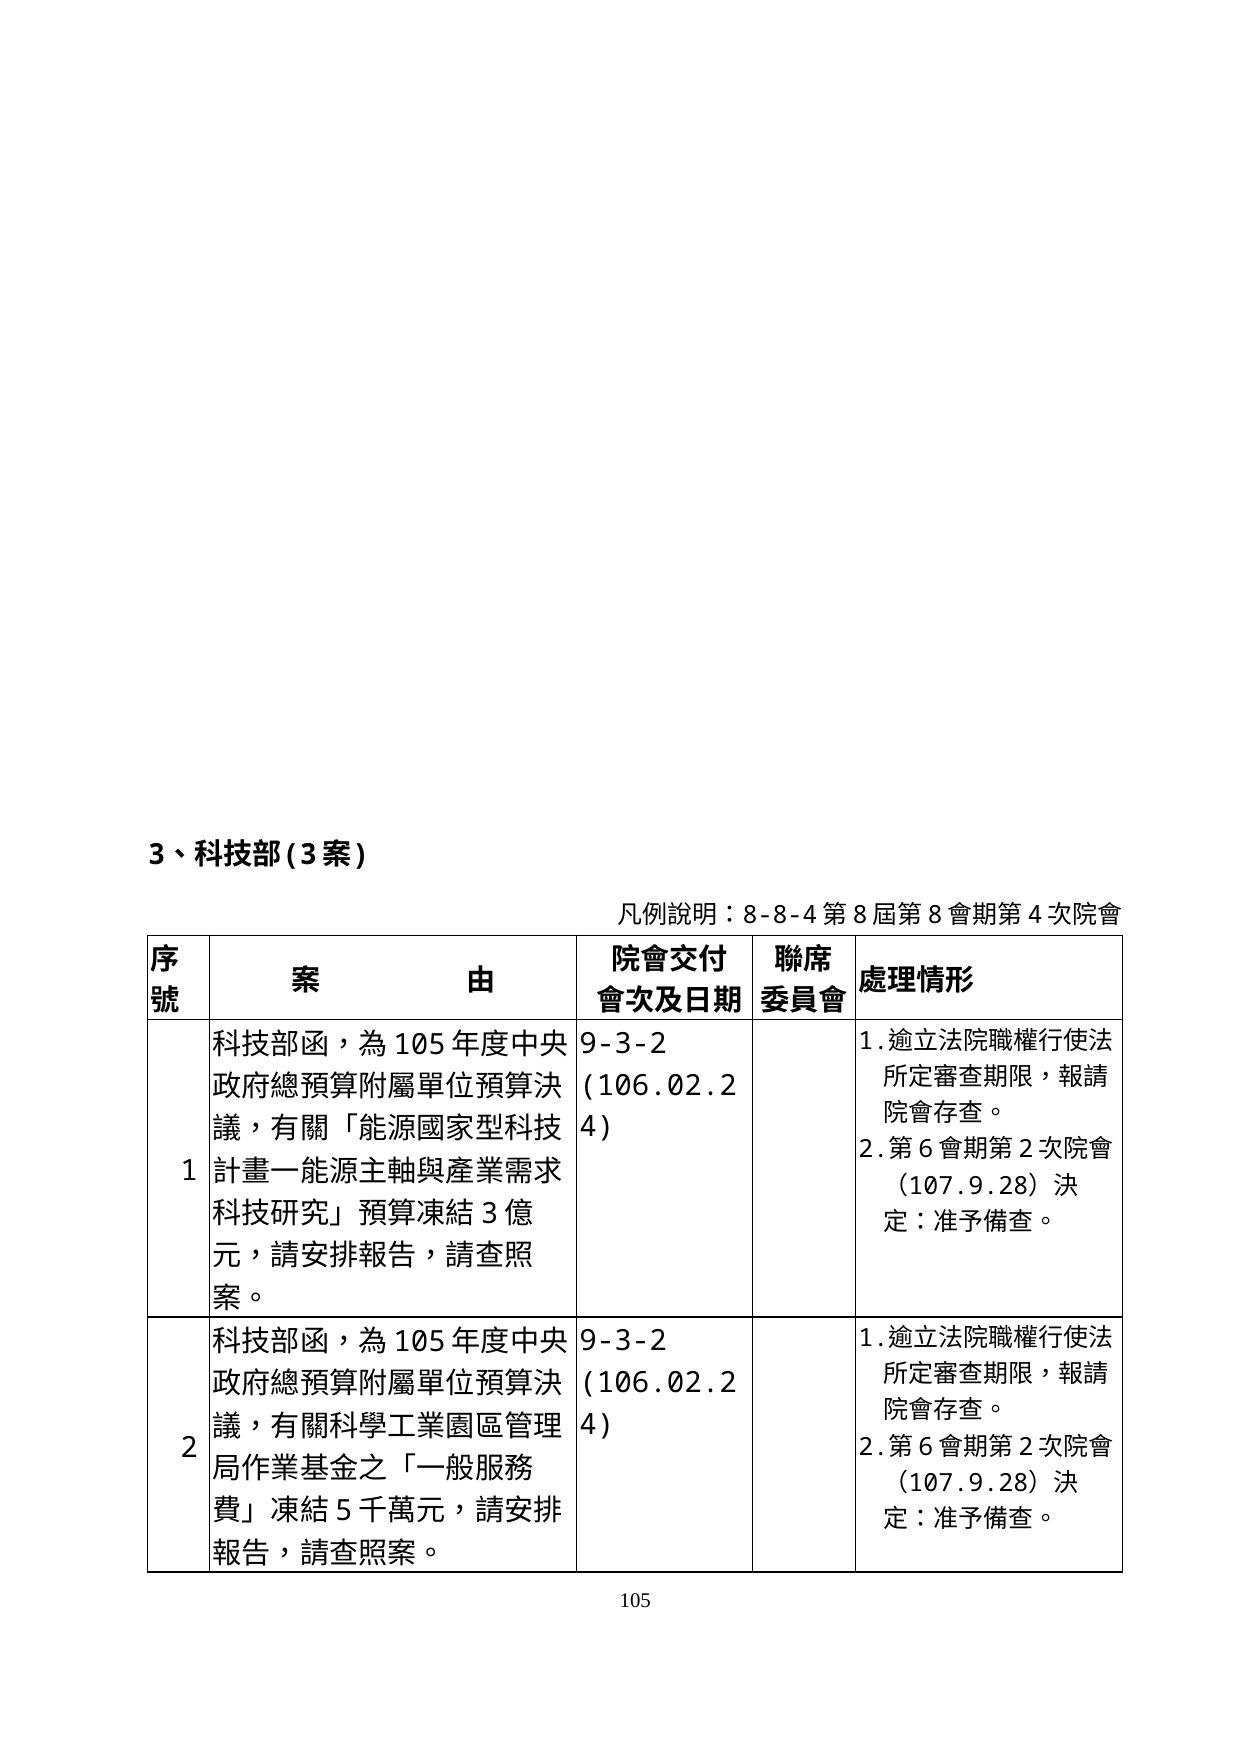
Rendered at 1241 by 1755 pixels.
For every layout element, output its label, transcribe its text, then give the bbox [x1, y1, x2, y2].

table_cell 科技部函，為105年度中央政府總預算附屬單位預算決議，有關科學工業園區管理局作業基金之「一般服務費」凍結5千萬元，請安排報告，請查照案。 [210, 1318, 576, 1571]
table_cell 1.逾立法院職權行使法所定審查期限，報請院會存查。 2.第6會期第2次院會（107.9.28）決定：准予備查。 [856, 1318, 1122, 1571]
table_header 院會交付 會次及日期 [577, 936, 752, 1019]
table_header 聯席 委員會 [753, 936, 855, 1019]
text 3、科技部(3案) [148, 818, 1122, 876]
table_cell [148, 1020, 209, 1316]
table_cell 9-3-2 (106.02.24) [577, 1020, 752, 1316]
text 凡例說明：8-8-4第8屆第8會期第4次院會 [148, 876, 1122, 935]
table_header 處理情形 [856, 936, 1122, 1019]
table_cell [753, 1020, 855, 1316]
table_header 序號 [148, 936, 209, 1019]
table_cell 9-3-2 (106.02.24) [577, 1318, 752, 1571]
table_cell [148, 1318, 209, 1571]
table_cell [753, 1318, 855, 1571]
table_cell 科技部函，為105年度中央政府總預算附屬單位預算決議，有關「能源國家型科技計畫一能源主軸與產業需求科技研究」預算凍結3億元，請安排報告，請查照案。 [210, 1020, 576, 1316]
table_header 案 由 [210, 936, 576, 1019]
table_cell 1.逾立法院職權行使法所定審查期限，報請院會存查。 2.第6會期第2次院會（107.9.28）決定：准予備查。 [856, 1020, 1122, 1316]
